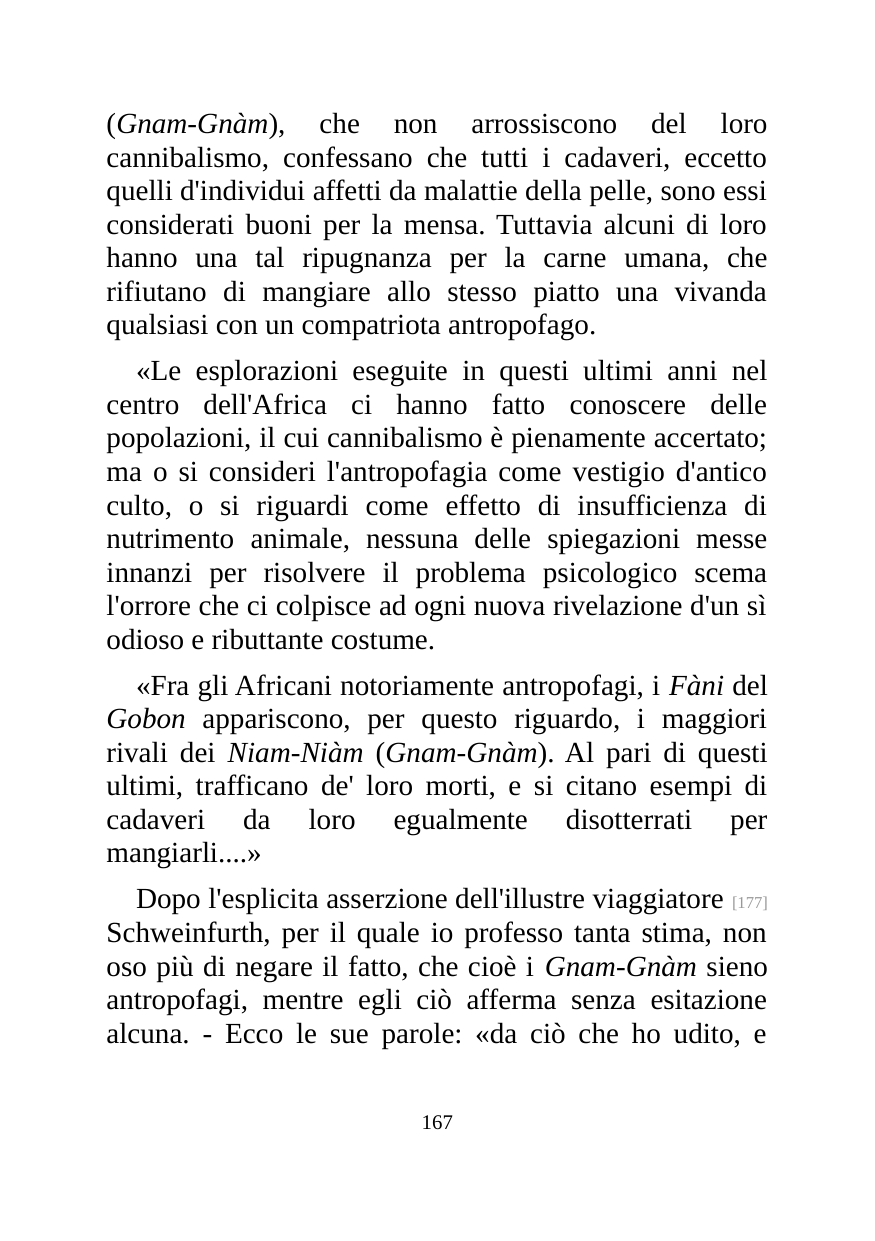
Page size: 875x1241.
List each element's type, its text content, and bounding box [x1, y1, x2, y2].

text «Fra gli Africani notoriamente antropofagi, i Fàni del Gobon appariscono, per questo riguardo, i maggiori rivali dei Niam-Niàm (Gnam-Gnàm). Al pari di questi ultimi, trafficano de' loro morti, e si citano esempi di cadaveri da loro egualmente disotterrati per mangiarli....» [106, 668, 768, 869]
text «Le esplorazioni eseguite in questi ultimi anni nel centro dell'Africa ci hanno fatto conoscere delle popolazioni, il cui cannibalismo è pienamente accertato; ma o si consideri l'antropofagia come vestigio d'antico culto, o si riguardi come effetto di insufficienza di nutrimento animale, nessuna delle spiegazioni messe innanzi per risolvere il problema psicologico scema l'orrore che ci colpisce ad ogni nuova rivelazione d'un sì odioso e ributtante costume. [106, 353, 768, 655]
text Dopo l'esplicita asserzione dell'illustre viaggiatore [177] Schweinfurth, per il quale io professo tanta stima, non oso più di negare il fatto, che cioè i Gnam-Gnàm sieno antropofagi, mentre egli ciò afferma senza esitazione alcuna. - Ecco le sue parole: «da ciò che ho udito, e [106, 882, 768, 1049]
text (Gnam-Gnàm), che non arrossiscono del loro cannibalismo, confessano che tutti i cadaveri, eccetto quelli d'individui affetti da malattie della pelle, sono essi considerati buoni per la mensa. Tuttavia alcuni di loro hanno una tal ripugnanza per la carne umana, che rifiutano di mangiare allo stesso piatto una vivanda qualsiasi con un compatriota antropofago. [106, 106, 768, 341]
